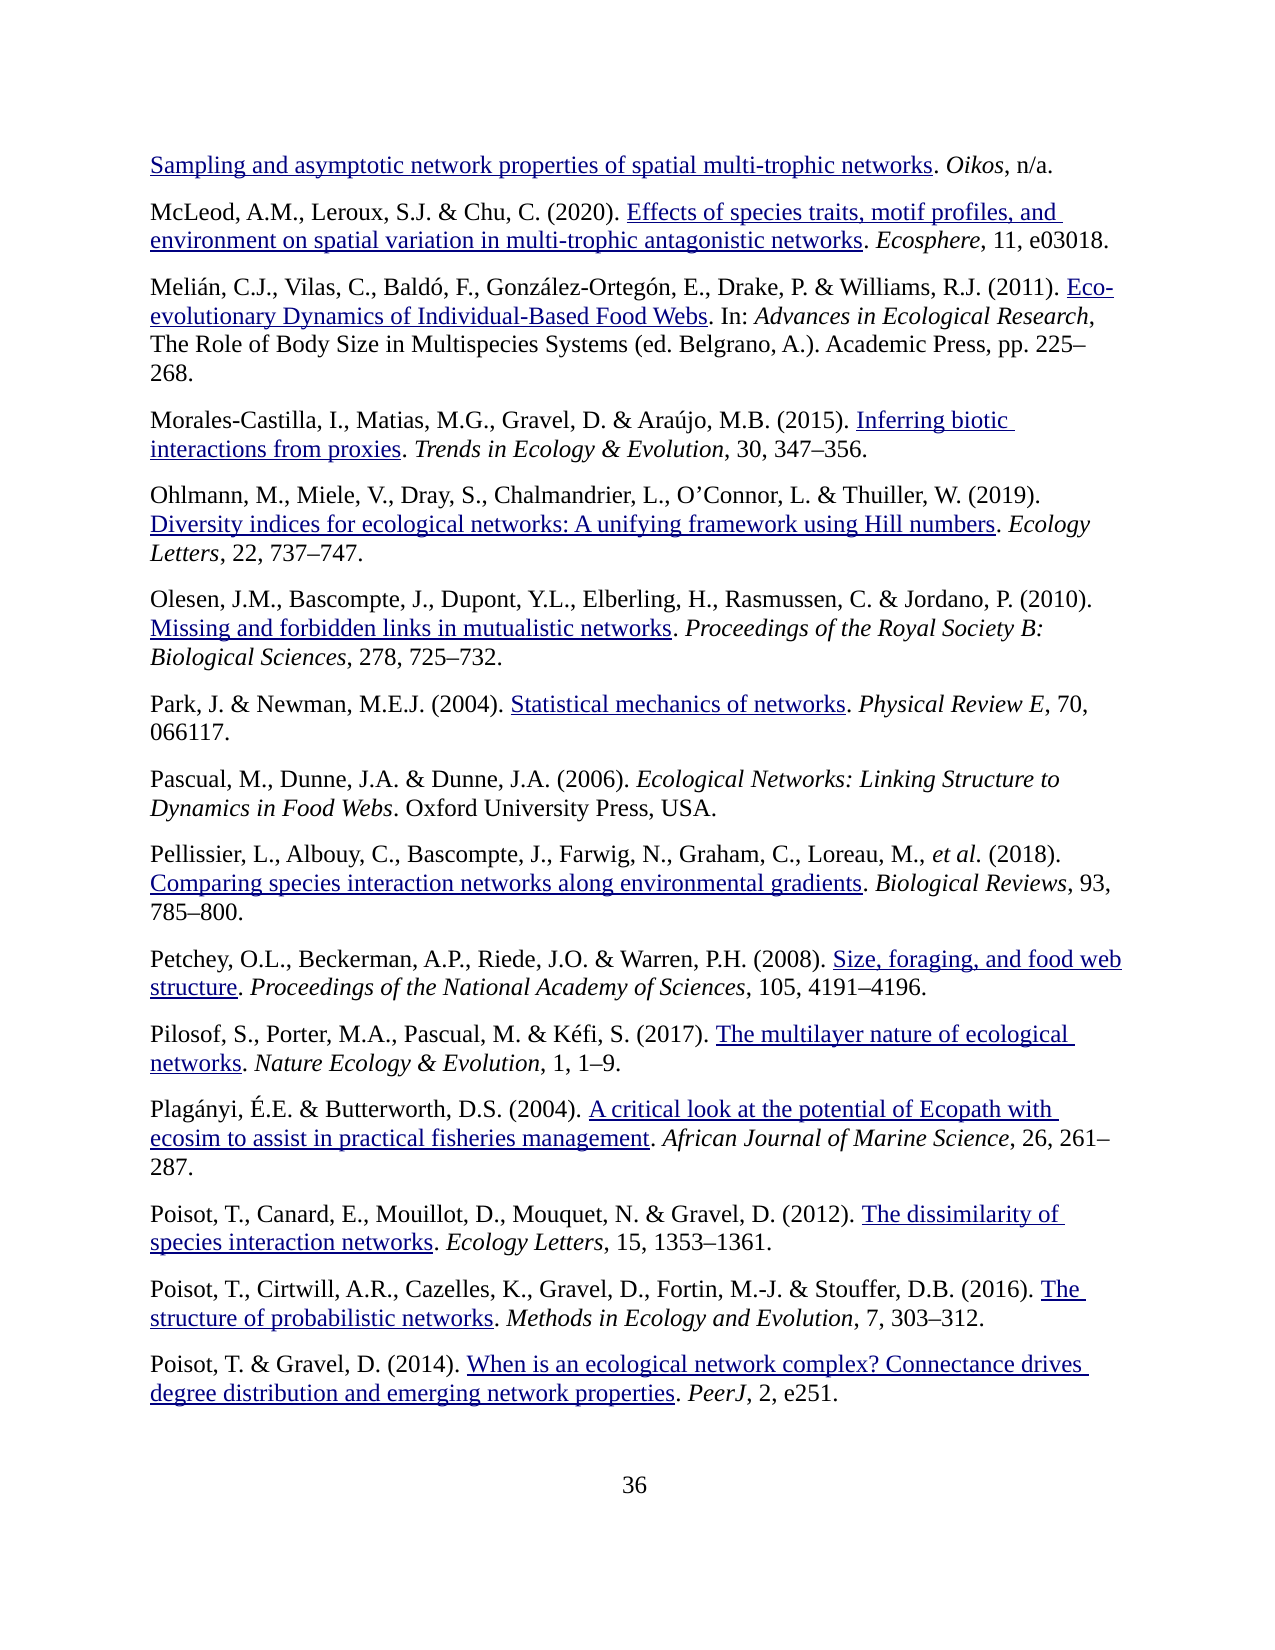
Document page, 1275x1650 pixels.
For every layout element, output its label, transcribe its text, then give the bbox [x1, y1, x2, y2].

text McLeod, A.M., Leroux, S.J. & Chu, C. (2020). Effects of species traits, motif profiles, and environment on spatial variation in multi-trophic antagonistic networks. Ecosphere, 11, e03018. [150, 197, 1125, 254]
text Poisot, T., Canard, E., Mouillot, D., Mouquet, N. & Gravel, D. (2012). The dissimilarity of species interaction networks. Ecology Letters, 15, 1353–1361. [150, 1199, 1125, 1256]
text Sampling and asymptotic network properties of spatial multi-trophic networks. Oikos, n/a. [150, 150, 1125, 179]
text Morales-Castilla, I., Matias, M.G., Gravel, D. & Araújo, M.B. (2015). Inferring biotic interactions from proxies. Trends in Ecology & Evolution, 30, 347–356. [150, 405, 1125, 462]
text Melián, C.J., Vilas, C., Baldó, F., González-Ortegón, E., Drake, P. & Williams, R.J. (2011). Eco-evolutionary Dynamics of Individual-Based Food Webs. In: Advances in Ecological Research, The Role of Body Size in Multispecies Systems (ed. Belgrano, A.). Academic Press, pp. 225–268. [150, 272, 1125, 387]
text Pilosof, S., Porter, M.A., Pascual, M. & Kéfi, S. (2017). The multilayer nature of ecological networks. Nature Ecology & Evolution, 1, 1–9. [150, 1019, 1125, 1077]
text Pellissier, L., Albouy, C., Bascompte, J., Farwig, N., Graham, C., Loreau, M., et al. (2018). Comparing species interaction networks along environmental gradients. Biological Reviews, 93, 785–800. [150, 839, 1125, 926]
text Poisot, T., Cirtwill, A.R., Cazelles, K., Gravel, D., Fortin, M.-J. & Stouffer, D.B. (2016). The structure of probabilistic networks. Methods in Ecology and Evolution, 7, 303–312. [150, 1274, 1125, 1332]
text Ohlmann, M., Miele, V., Dray, S., Chalmandrier, L., O’Connor, L. & Thuiller, W. (2019). Diversity indices for ecological networks: A unifying framework using Hill numbers. Ecology Letters, 22, 737–747. [150, 480, 1125, 567]
text Park, J. & Newman, M.E.J. (2004). Statistical mechanics of networks. Physical Review E, 70, 066117. [150, 689, 1125, 746]
text Poisot, T. & Gravel, D. (2014). When is an ecological network complex? Connectance drives degree distribution and emerging network properties. PeerJ, 2, e251. [150, 1349, 1125, 1407]
text Olesen, J.M., Bascompte, J., Dupont, Y.L., Elberling, H., Rasmussen, C. & Jordano, P. (2010). Missing and forbidden links in mutualistic networks. Proceedings of the Royal Society B: Biological Sciences, 278, 725–732. [150, 584, 1125, 671]
text Plagányi, É.E. & Butterworth, D.S. (2004). A critical look at the potential of Ecopath with ecosim to assist in practical fisheries management. African Journal of Marine Science, 26, 261–287. [150, 1094, 1125, 1181]
text Petchey, O.L., Beckerman, A.P., Riede, J.O. & Warren, P.H. (2008). Size, foraging, and food web structure. Proceedings of the National Academy of Sciences, 105, 4191–4196. [150, 944, 1125, 1001]
text Pascual, M., Dunne, J.A. & Dunne, J.A. (2006). Ecological Networks: Linking Structure to Dynamics in Food Webs. Oxford University Press, USA. [150, 764, 1125, 822]
